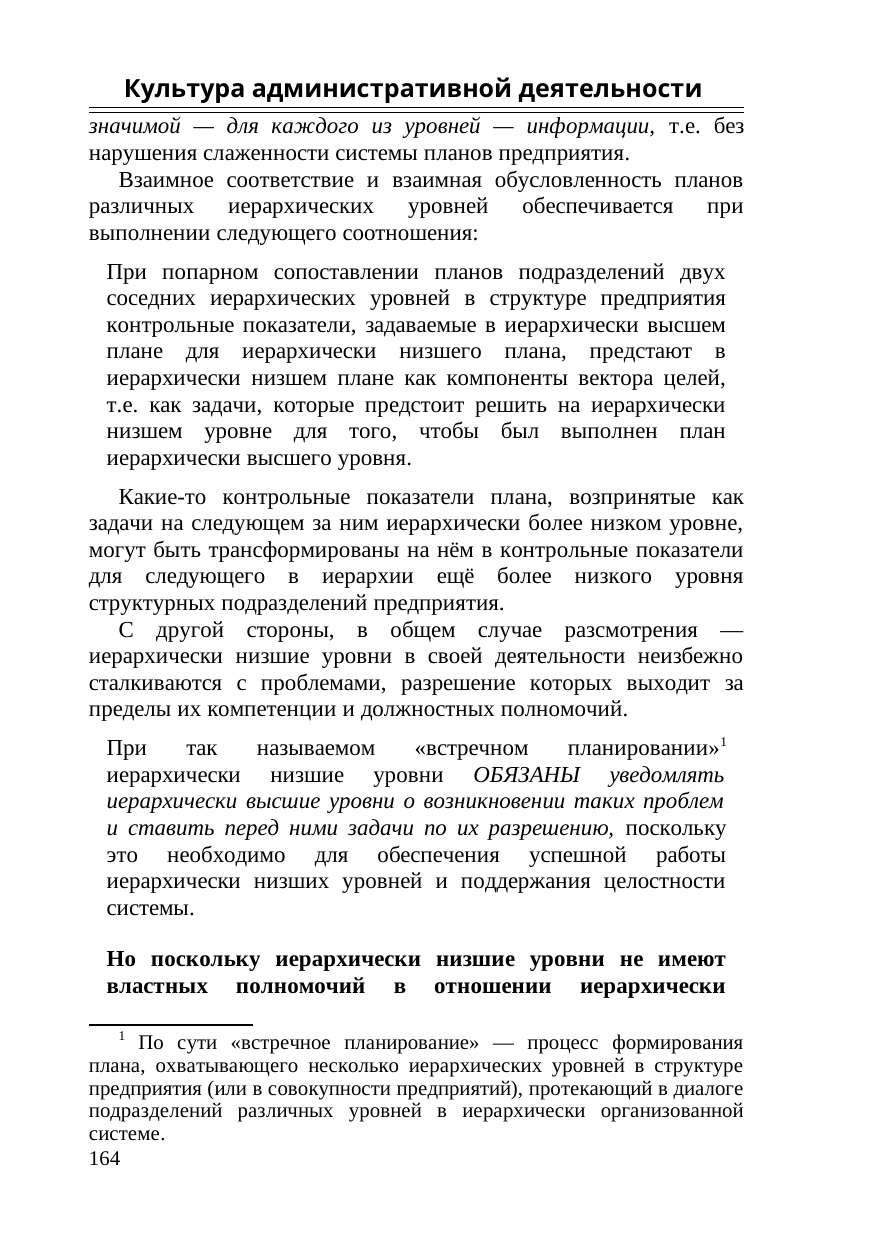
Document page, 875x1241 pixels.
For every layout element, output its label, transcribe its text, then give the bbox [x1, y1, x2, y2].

text Какие-то контрольные показатели плана, возпринятые как задачи на следующем за ним иерархически более низком уровне, могут быть трансформированы на нём в контрольные показатели для следующего в иерархии ещё более низкого уровня структурных подразделений предприятия. [89, 483, 744, 615]
text При так называемом «встречном планировании» иерархически низшие уровни ОБЯЗАНЫ уведомлять иерархически высшие уровни о возникновении таких проблем и ставить перед ними задачи по их разрешению, поскольку это необходимо для обеспечения успешной работы иерархически низших уровней и поддержания целостности системы. [106, 734, 726, 920]
text значимой — для каждого из уровней — информации, т.е. без нарушения слаженности системы планов предприятия. [89, 113, 744, 165]
text По сути «встречное планирование» — процесс формирования плана, охватывающего несколько иерархических уровней в структуре предприятия (или в совокупности предприятий), протекающий в диалоге подразделений различных уровней в иерархически организованной системе. [89, 1031, 744, 1145]
text При попарном сопоставлении планов подразделений двух соседних иерархических уровней в структуре предприятия контрольные показатели, задаваемые в иерархически высшем плане для иерархически низшего плана, предстают в иерархически низшем плане как компоненты вектора целей, т.е. как задачи, которые предстоит решить на иерархически низшем уровне для того, чтобы был выполнен план иерархически высшего уровня. [106, 258, 726, 470]
text С другой стороны, в общем случае разсмотрения — иерархически низшие уровни в своей деятельности неизбежно сталкиваются с проблемами, разрешение которых выходит за пределы их компетенции и должностных полномочий. [89, 615, 744, 722]
text Взаимное соответствие и взаимная обусловленность планов различных иерархических уровней обеспечивается при выполнении следующего соотношения: [89, 165, 744, 245]
text Но поскольку иерархически низшие уровни не имеют властных полномочий в отношении иерархически [106, 945, 726, 998]
